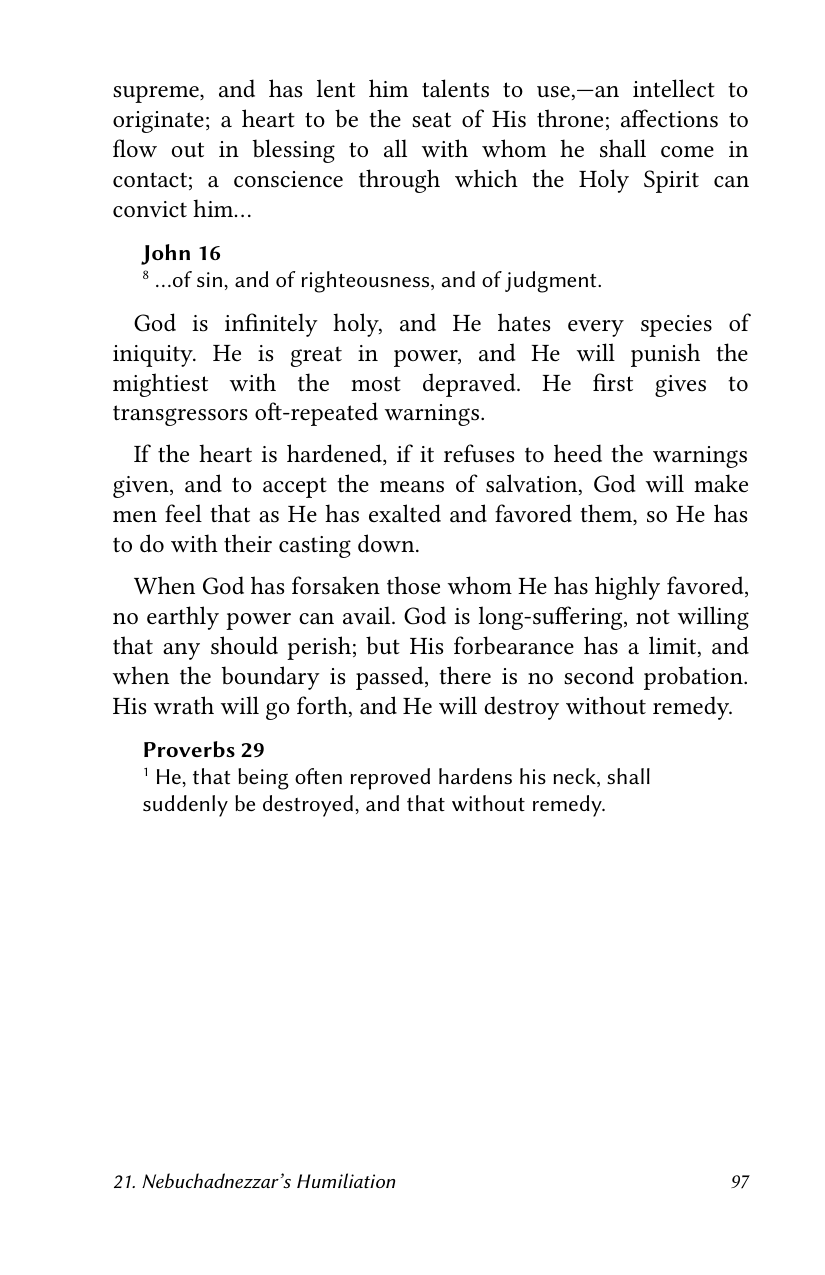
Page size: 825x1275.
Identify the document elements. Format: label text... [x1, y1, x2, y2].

text 1 He, that being often reproved hardens his neck, shall suddenly be destroyed, and that without remedy. [142, 764, 720, 817]
text If the heart is hardened, if it refuses to heed the warnings given, and to accept the means of salvation, God will make men feel that as He has exalted and favored them, so He has to do with their casting down. [112, 440, 750, 559]
text supreme, and has lent him talents to use,—an intellect to originate; a heart to be the seat of His throne; affections to flow out in blessing to all with whom he shall come in contact; a conscience through which the Holy Spirit can convict him… [112, 75, 750, 223]
text Proverbs 29 [142, 737, 750, 763]
text God is infinitely holy, and He hates every species of iniquity. He is great in power, and He will punish the mightiest with the most depraved. He first gives to transgressors oft-repeated warnings. [112, 309, 750, 427]
text John 16 [142, 239, 750, 266]
text 8 ...of sin, and of righteousness, and of judgment. [142, 267, 720, 293]
text When God has forsaken those whom He has highly favored, no earthly power can avail. God is long-suffering, not willing that any should perish; but His forbearance has a limit, and when the boundary is passed, there is no second probation. His wrath will go forth, and He will destroy without remedy. [112, 572, 750, 720]
